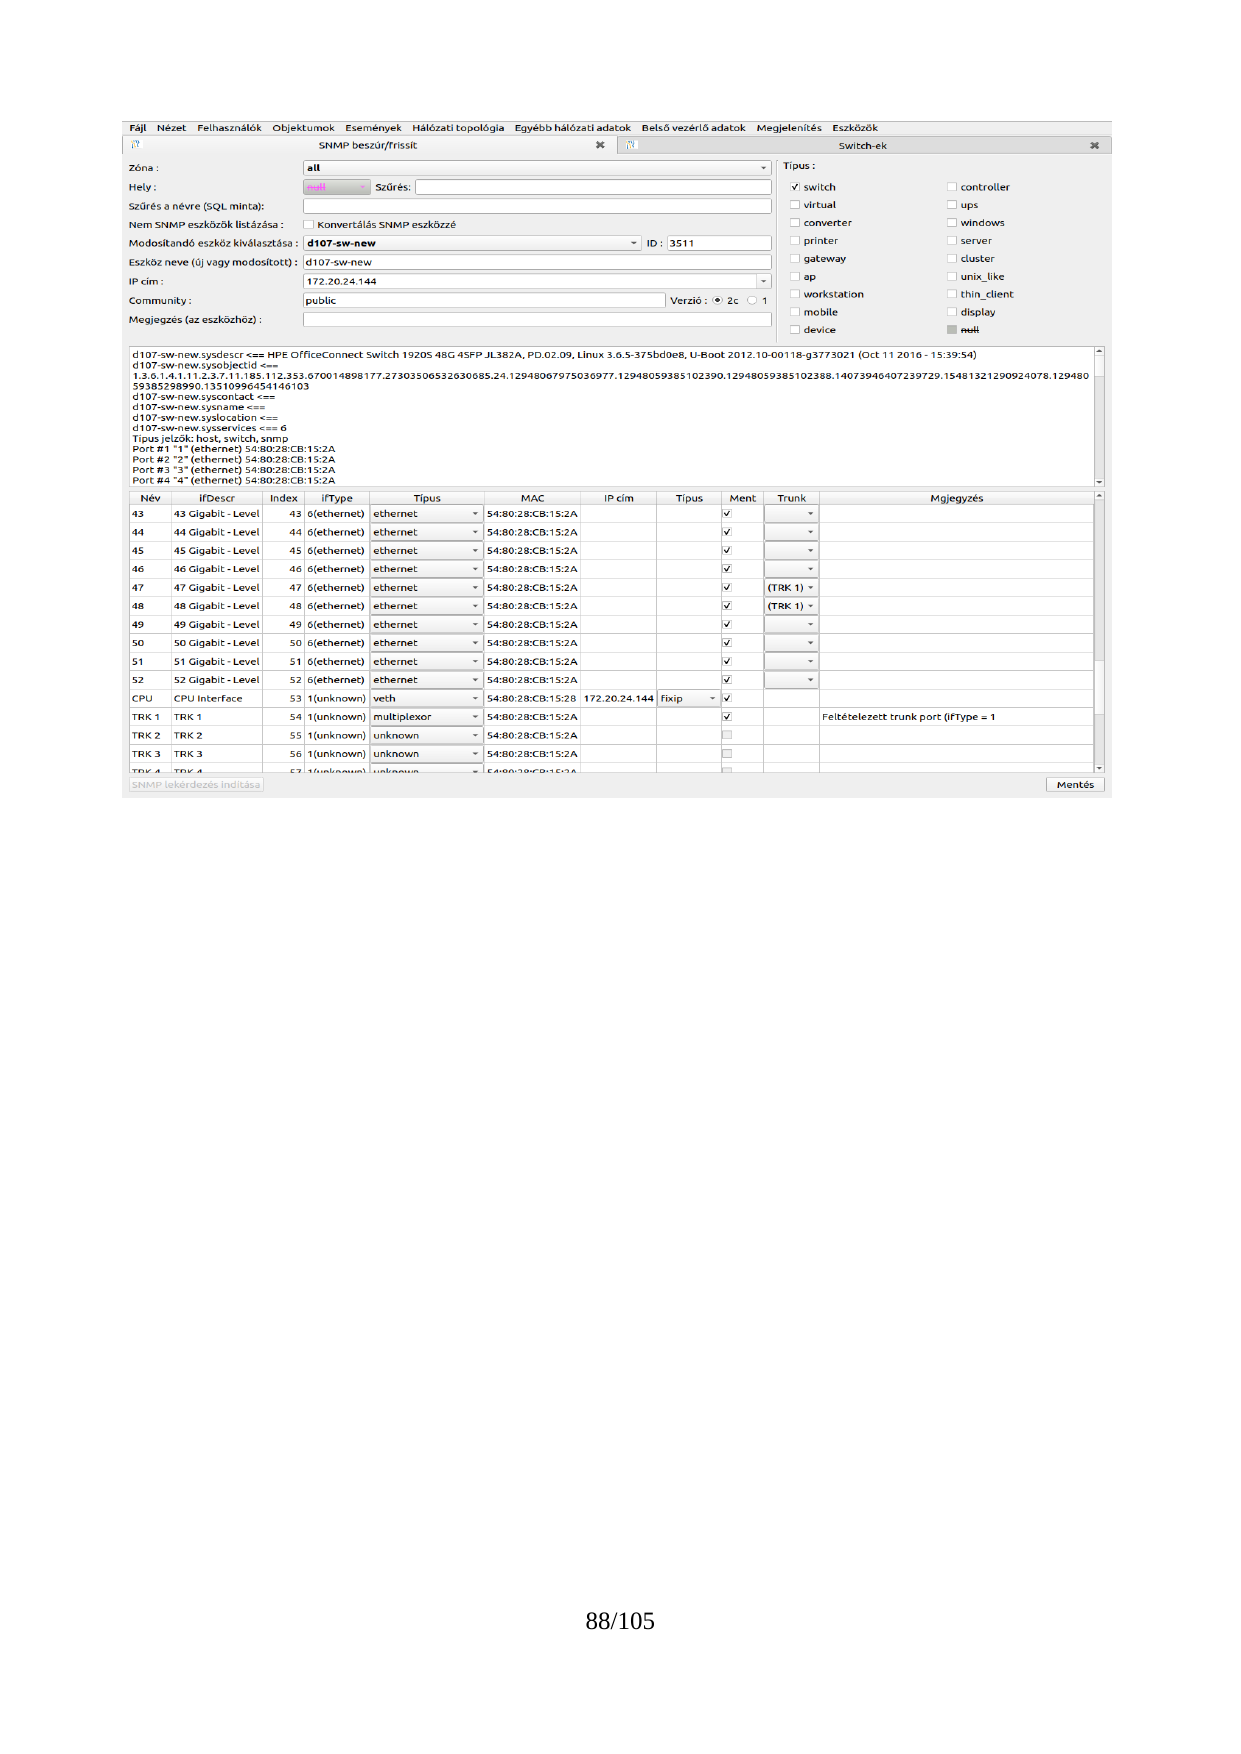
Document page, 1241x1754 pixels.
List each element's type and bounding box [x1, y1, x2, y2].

picture [118, 118, 1118, 803]
